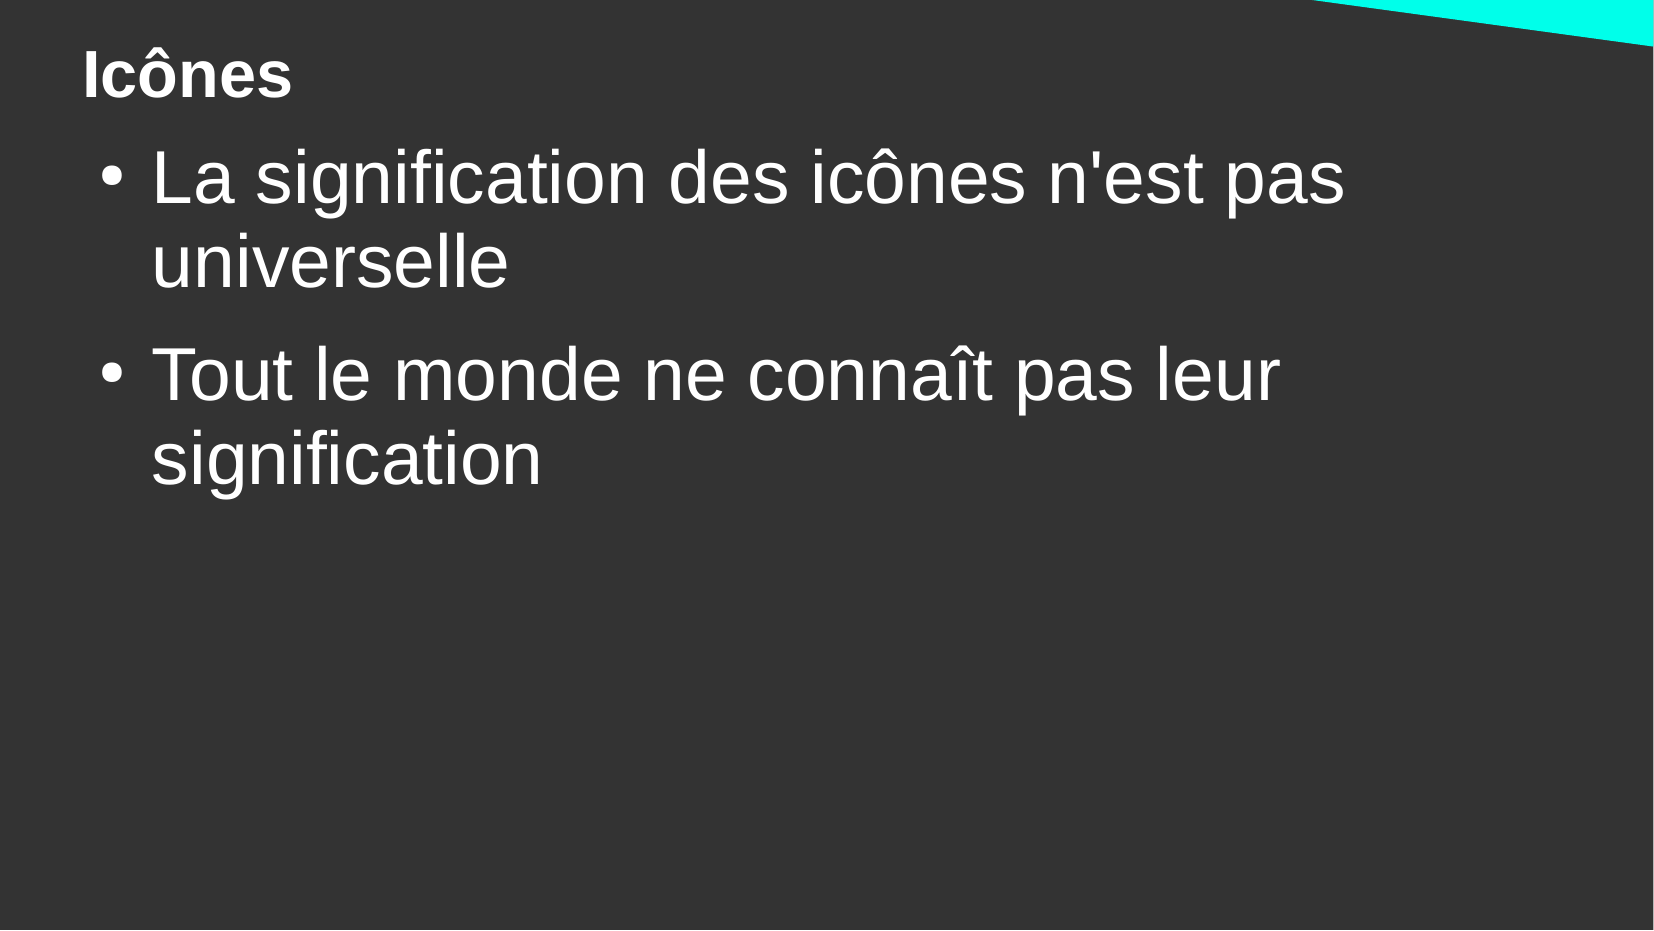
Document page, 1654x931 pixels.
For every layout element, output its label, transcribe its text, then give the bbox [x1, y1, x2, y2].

list La signification des icônes n'est pas universelle Tout le monde ne connaît pas leur signification [80, 135, 1620, 709]
text_box [1312, 0, 1654, 47]
title Icônes [82, 37, 1571, 114]
